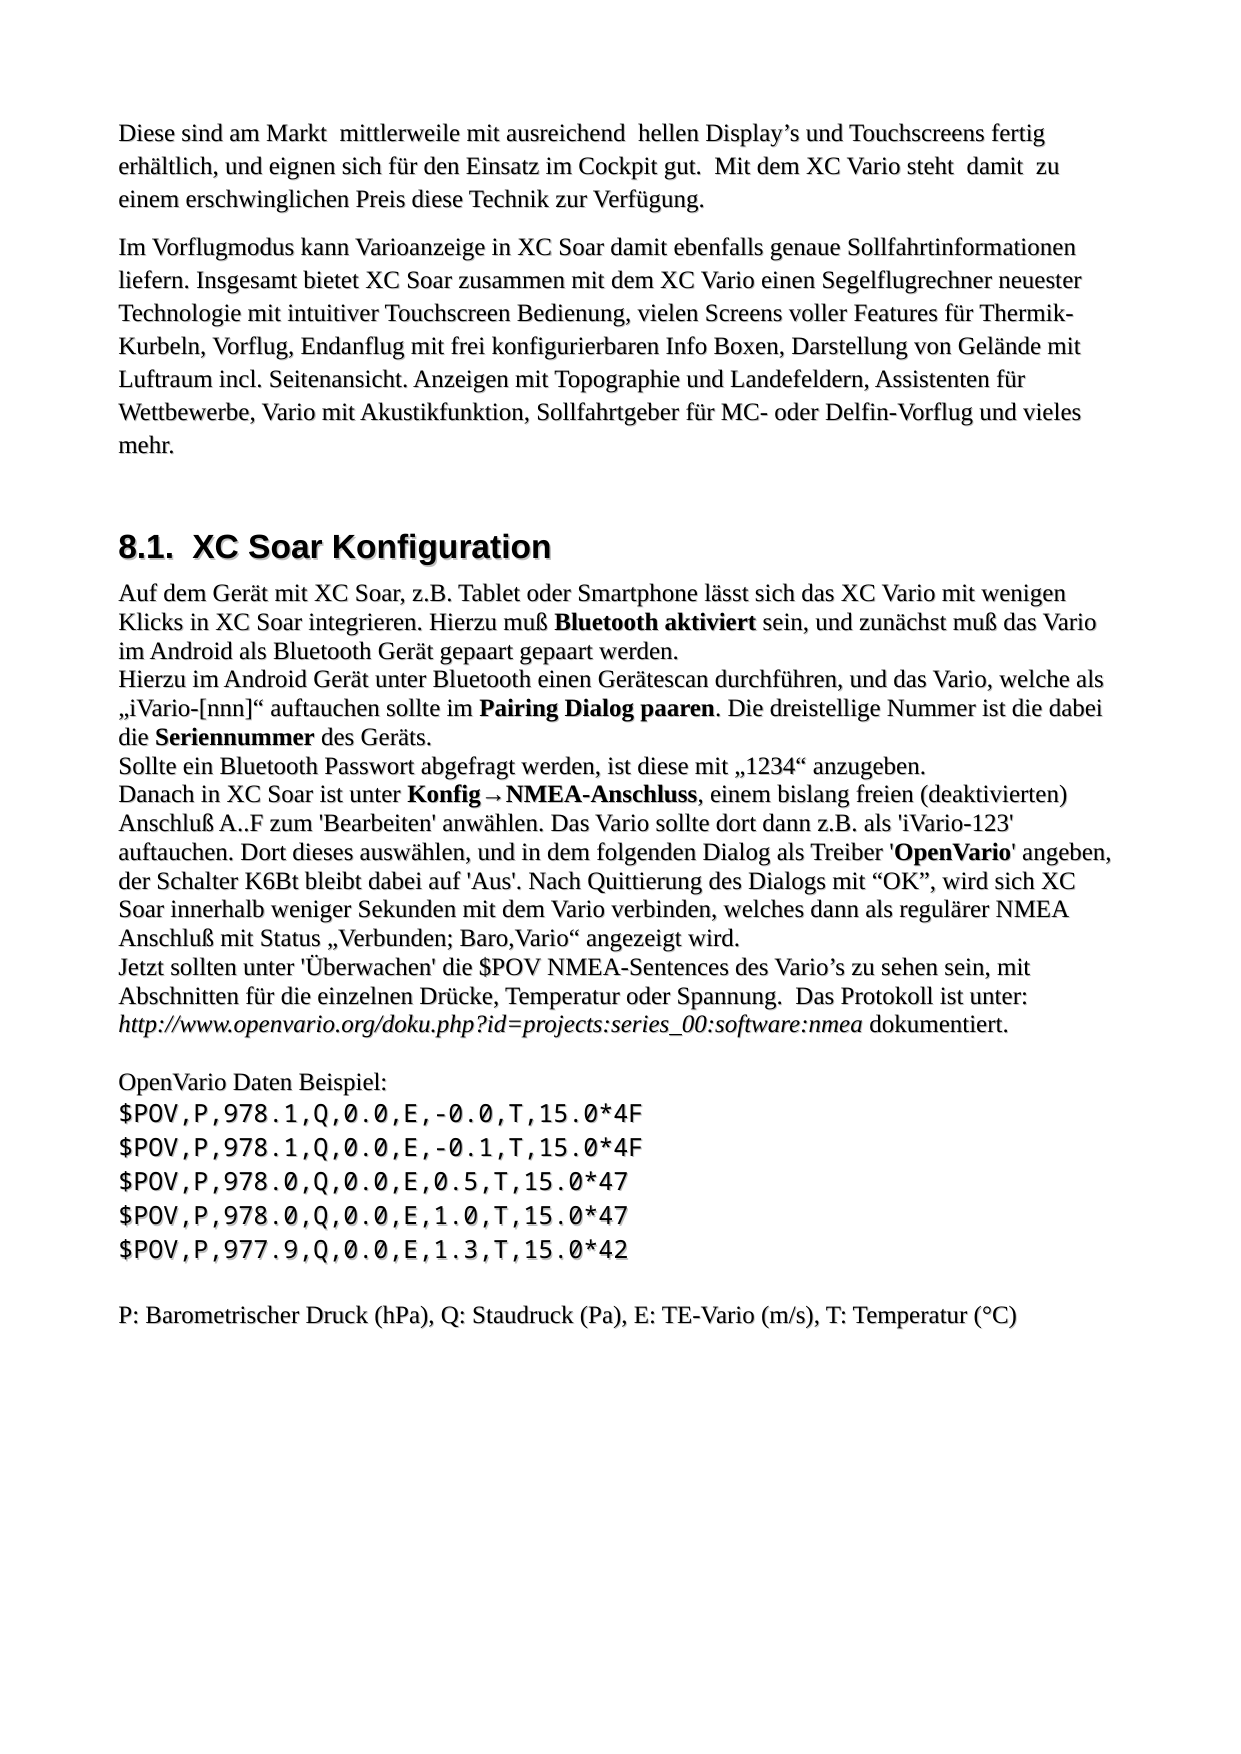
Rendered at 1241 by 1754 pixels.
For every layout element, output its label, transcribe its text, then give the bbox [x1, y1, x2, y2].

text Jetzt sollten unter 'Überwachen' die $POV NMEA-Sentences des Vario’s zu sehen sein, mit Abschnitten für die einzelnen Drücke, Temperatur oder Spannung. Das Protokoll ist unter: http://www.openvario.org/doku.php?id=projects:series_00:software:nmea dokumentiert. [118, 952, 1122, 1038]
text Danach in XC Soar ist unter Konfig→NMEA-Anschluss, einem bislang freien (deaktivierten) Anschluß A..F zum 'Bearbeiten' anwählen. Das Vario sollte dort dann z.B. als 'iVario-123' auftauchen. Dort dieses auswählen, und in dem folgenden Dialog als Treiber 'OpenVario' angeben, der Schalter K6Bt bleibt dabei auf 'Aus'. Nach Quittierung des Dialogs mit “OK”, wird sich XC Soar innerhalb weniger Sekunden mit dem Vario verbinden, welches dann als regulärer NMEA Anschluß mit Status „Verbunden; Baro,Vario“ angezeigt wird. [118, 779, 1122, 952]
text Auf dem Gerät mit XC Soar, z.B. Tablet oder Smartphone lässt sich das XC Vario mit wenigen Klicks in XC Soar integrieren. Hierzu muß Bluetooth aktiviert sein, und zunächst muß das Vario im Android als Bluetooth Gerät gepaart gepaart werden. [118, 578, 1122, 664]
text Sollte ein Bluetooth Passwort abgefragt werden, ist diese mit „1234“ anzugeben. [118, 751, 1122, 779]
text Im Vorflugmodus kann Varioanzeige in XC Soar damit ebenfalls genaue Sollfahrtinformationen liefern. Insgesamt bietet XC Soar zusammen mit dem XC Vario einen Segelflugrechner neuester Technologie mit intuitiver Touchscreen Bedienung, vielen Screens voller Features für Thermik-Kurbeln, Vorflug, Endanflug mit frei konfigurierbaren Info Boxen, Darstellung von Gelände mit Luftraum incl. Seitenansicht. Anzeigen mit Topographie und Landefeldern, Assistenten für Wettbewerbe, Vario mit Akustikfunktion, Sollfahrtgeber für MC- oder Delfin-Vorflug und vieles mehr. [118, 232, 1122, 459]
text Diese sind am Markt mittlerweile mit ausreichend hellen Display’s und Touchscreens fertig erhältlich, und eignen sich für den Einsatz im Cockpit gut. Mit dem XC Vario steht damit zu einem erschwinglichen Preis diese Technik zur Verfügung. [118, 118, 1122, 213]
subtitle XC Soar Konfiguration [118, 527, 1122, 566]
text P: Barometrischer Druck (hPa), Q: Staudruck (Pa), E: TE-Vario (m/s), T: Temperatur (°C) [118, 1266, 1122, 1329]
text $POV,P,978.1,Q,0.0,E,-0.0,T,15.0*4F $POV,P,978.1,Q,0.0,E,-0.1,T,15.0*4F $POV,P,978.0,Q,0.0,E,0.5,T,15.0*47 $POV,P,978.0,Q,0.0,E,1.0,T,15.0*47 $POV,P,977.9,Q,0.0,E,1.3,T,15.0*42 [118, 1096, 1122, 1266]
text Hierzu im Android Gerät unter Bluetooth einen Gerätescan durchführen, und das Vario, welche als „iVario-[nnn]“ auftauchen sollte im Pairing Dialog paaren. Die dreistellige Nummer ist die dabei die Seriennummer des Geräts. [118, 664, 1122, 751]
text OpenVario Daten Beispiel: [118, 1067, 1122, 1096]
